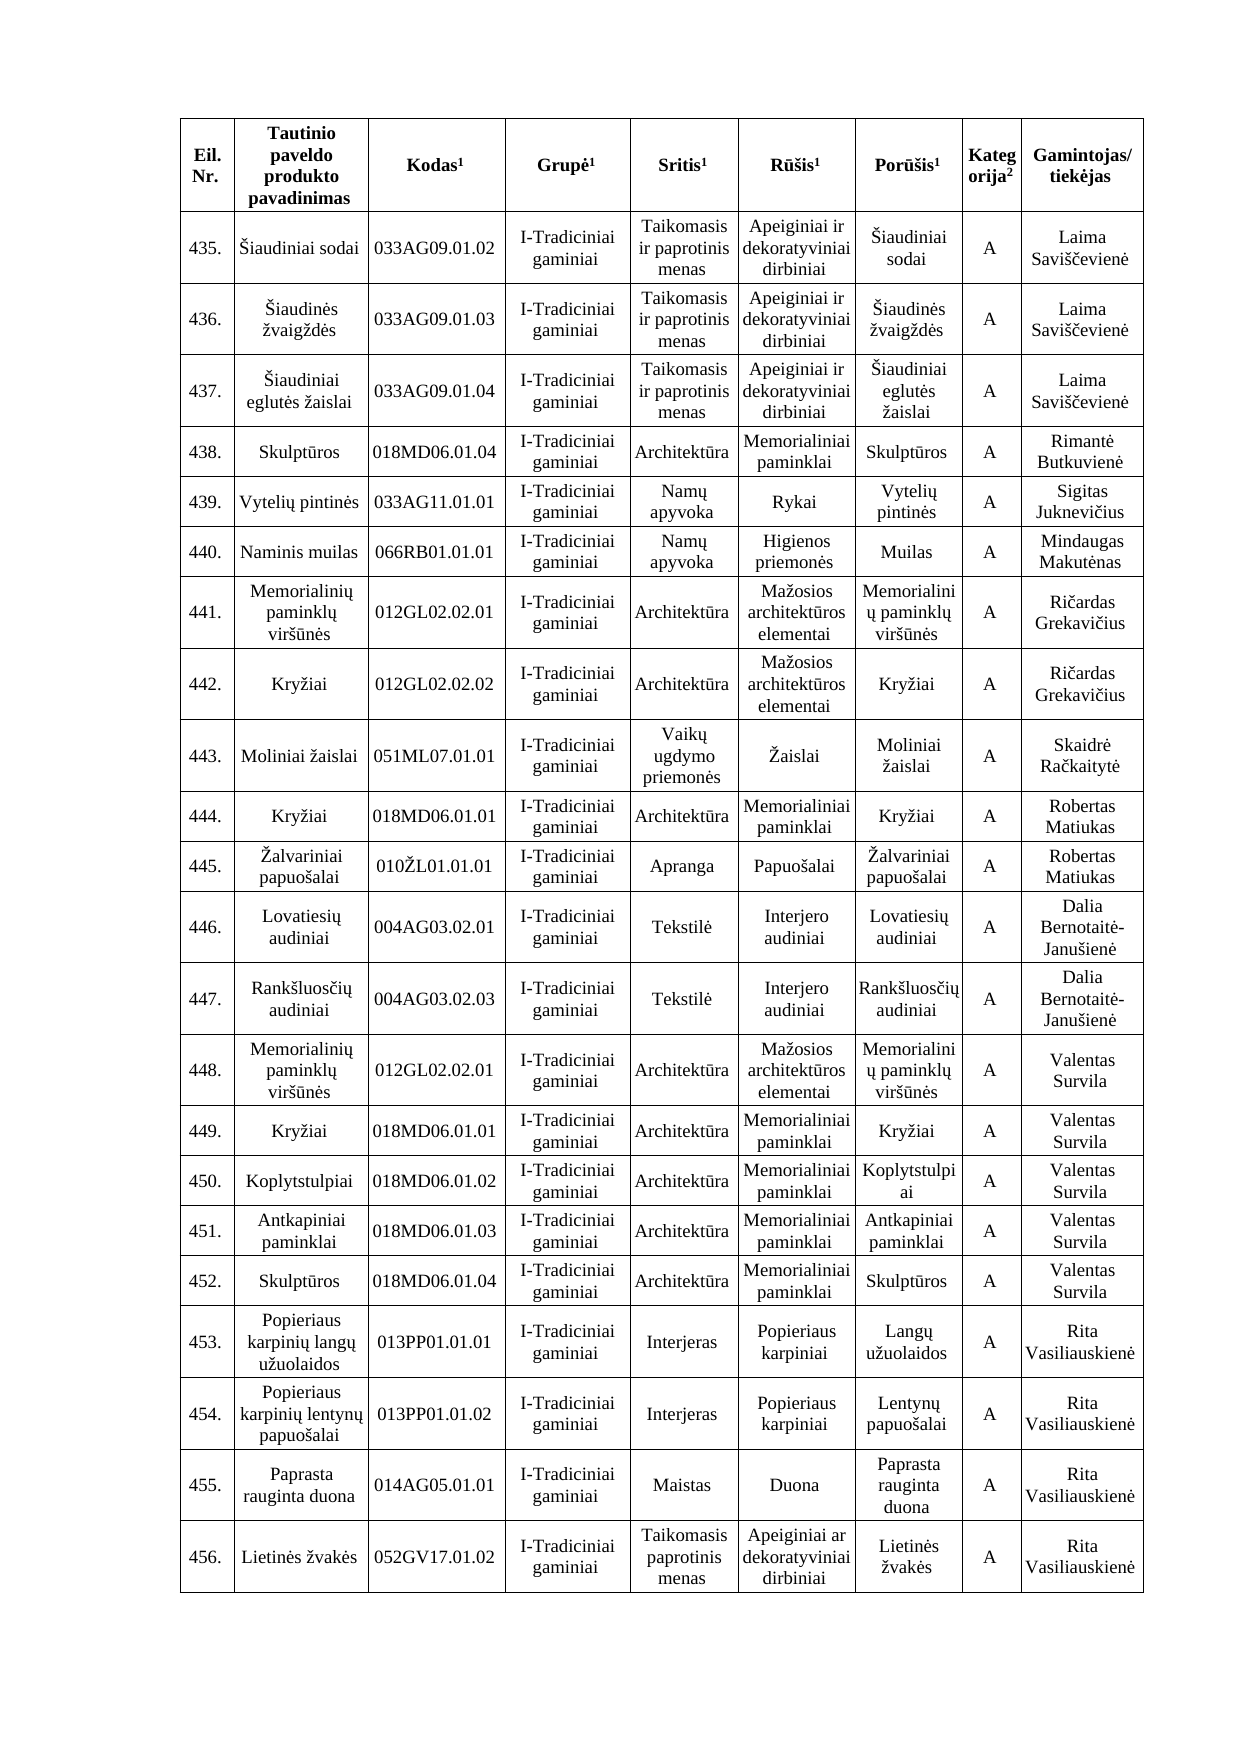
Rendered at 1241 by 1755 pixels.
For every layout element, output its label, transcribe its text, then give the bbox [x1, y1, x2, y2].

table_cell Skulptūros [856, 1256, 962, 1305]
table_cell Memorialiniai paminklai [739, 427, 855, 476]
table_header Kodas1 [369, 119, 505, 211]
table_cell A [963, 212, 1021, 283]
table_cell Taikomasis ir paprotinis menas [631, 212, 738, 283]
table_cell I-Tradiciniai gaminiai [506, 1521, 630, 1592]
table_cell Apeiginiai ir dekoratyviniai dirbiniai [739, 355, 855, 426]
table_cell Apeiginiai ir dekoratyviniai dirbiniai [739, 284, 855, 354]
table_cell Šiaudiniai eglutės žaislai [235, 355, 368, 426]
table_cell Rita Vasiliauskienė [1022, 1378, 1143, 1448]
table_cell 066RB01.01.01 [369, 527, 505, 576]
table_cell Architektūra [631, 577, 738, 647]
table_cell A [963, 1450, 1021, 1520]
table_cell 012GL02.02.01 [369, 1035, 505, 1105]
table_cell Laima Saviščevienė [1022, 284, 1143, 354]
table_cell 453. [181, 1306, 234, 1377]
table_cell Memorialinių paminklų viršūnės [235, 1035, 368, 1105]
table_header Porūšis1 [856, 119, 962, 211]
table_cell 004AG03.02.03 [369, 963, 505, 1034]
table_cell 018MD06.01.02 [369, 1156, 505, 1205]
table_cell Architektūra [631, 792, 738, 841]
table_cell Architektūra [631, 1206, 738, 1255]
table_cell I-Tradiciniai gaminiai [506, 1206, 630, 1255]
table_cell I-Tradiciniai gaminiai [506, 477, 630, 526]
table_cell A [963, 1306, 1021, 1377]
table_cell I-Tradiciniai gaminiai [506, 527, 630, 576]
table_cell Apeiginiai ar dekoratyviniai dirbiniai [739, 1521, 855, 1592]
table_cell 051ML07.01.01 [369, 720, 505, 791]
table_cell I-Tradiciniai gaminiai [506, 792, 630, 841]
table_cell I-Tradiciniai gaminiai [506, 427, 630, 476]
table_cell A [963, 963, 1021, 1034]
table_cell Tekstilė [631, 963, 738, 1034]
table_cell Memorialiniai paminklai [739, 1106, 855, 1155]
table_cell 033AG11.01.01 [369, 477, 505, 526]
table_header Grupė1 [506, 119, 630, 211]
table_cell Architektūra [631, 1156, 738, 1205]
table_cell Lietinės žvakės [856, 1521, 962, 1592]
table_cell 455. [181, 1450, 234, 1520]
table_cell Paprasta rauginta duona [856, 1450, 962, 1520]
table_cell Skulptūros [856, 427, 962, 476]
table_cell A [963, 892, 1021, 962]
table_cell I-Tradiciniai gaminiai [506, 649, 630, 719]
table_cell Interjero audiniai [739, 892, 855, 962]
table_cell A [963, 1206, 1021, 1255]
table_cell Paprasta rauginta duona [235, 1450, 368, 1520]
table_cell Vaikų ugdymo priemonės [631, 720, 738, 791]
table_cell Popieriaus karpinių lentynų papuošalai [235, 1378, 368, 1448]
table_cell Rita Vasiliauskienė [1022, 1521, 1143, 1592]
table_cell 014AG05.01.01 [369, 1450, 505, 1520]
table_cell Valentas Survila [1022, 1106, 1143, 1155]
table_cell 012GL02.02.02 [369, 649, 505, 719]
table_cell Žaislai [739, 720, 855, 791]
table_header Rūšis1 [739, 119, 855, 211]
table_cell A [963, 1521, 1021, 1592]
table_cell Kryžiai [235, 792, 368, 841]
table_cell Robertas Matiukas [1022, 842, 1143, 891]
table_cell 013PP01.01.02 [369, 1378, 505, 1448]
table_cell Valentas Survila [1022, 1206, 1143, 1255]
table_cell Tekstilė [631, 892, 738, 962]
table_cell Antkapiniai paminklai [856, 1206, 962, 1255]
table_cell Architektūra [631, 1035, 738, 1105]
table_cell Lovatiesių audiniai [235, 892, 368, 962]
table_cell Interjeras [631, 1378, 738, 1448]
table_header Gamintojas/ tiekėjas [1022, 119, 1143, 211]
table_cell Rankšluosčių audiniai [856, 963, 962, 1034]
table_cell 450. [181, 1156, 234, 1205]
table_cell A [963, 527, 1021, 576]
table_cell Skulptūros [235, 427, 368, 476]
table_cell I-Tradiciniai gaminiai [506, 1106, 630, 1155]
table_cell 444. [181, 792, 234, 841]
table_cell 436. [181, 284, 234, 354]
table_cell 033AG09.01.04 [369, 355, 505, 426]
table_cell Mažosios architektūros elementai [739, 649, 855, 719]
table_cell Rita Vasiliauskienė [1022, 1306, 1143, 1377]
table_cell Duona [739, 1450, 855, 1520]
table_cell 452. [181, 1256, 234, 1305]
table_cell Moliniai žaislai [235, 720, 368, 791]
table_cell Koplytstulpiai [235, 1156, 368, 1205]
table_cell 018MD06.01.01 [369, 792, 505, 841]
table_cell Dalia Bernotaitė-Janušienė [1022, 892, 1143, 962]
table_cell I-Tradiciniai gaminiai [506, 1450, 630, 1520]
table_cell Laima Saviščevienė [1022, 355, 1143, 426]
table_cell Langų užuolaidos [856, 1306, 962, 1377]
table_cell A [963, 1156, 1021, 1205]
table_cell Interjero audiniai [739, 963, 855, 1034]
table_cell Taikomasis ir paprotinis menas [631, 355, 738, 426]
table_cell 442. [181, 649, 234, 719]
table_cell 440. [181, 527, 234, 576]
table_cell I-Tradiciniai gaminiai [506, 1035, 630, 1105]
table_cell A [963, 477, 1021, 526]
table_cell Popieriaus karpiniai [739, 1378, 855, 1448]
table_cell Mažosios architektūros elementai [739, 1035, 855, 1105]
table_cell 456. [181, 1521, 234, 1592]
table_cell Lentynų papuošalai [856, 1378, 962, 1448]
table_cell 018MD06.01.03 [369, 1206, 505, 1255]
table_cell I-Tradiciniai gaminiai [506, 1306, 630, 1377]
table_cell Koplytstulpiai [856, 1156, 962, 1205]
table_cell Architektūra [631, 1106, 738, 1155]
table_cell A [963, 355, 1021, 426]
table_cell Kryžiai [235, 1106, 368, 1155]
table_cell A [963, 1378, 1021, 1448]
table_cell Moliniai žaislai [856, 720, 962, 791]
table_cell Antkapiniai paminklai [235, 1206, 368, 1255]
table_cell Papuošalai [739, 842, 855, 891]
table_cell Memorialinių paminklų viršūnės [235, 577, 368, 647]
table_cell Vytelių pintinės [235, 477, 368, 526]
table_cell A [963, 284, 1021, 354]
table_cell Vytelių pintinės [856, 477, 962, 526]
table_cell Žalvariniai papuošalai [856, 842, 962, 891]
table_cell 445. [181, 842, 234, 891]
table_header Tautinio paveldo produkto pavadinimas [235, 119, 368, 211]
table_cell A [963, 720, 1021, 791]
table_cell A [963, 427, 1021, 476]
table_cell Memorialiniai paminklai [739, 1256, 855, 1305]
table_cell Kryžiai [856, 792, 962, 841]
table_cell Šiaudinės žvaigždės [856, 284, 962, 354]
table_cell Interjeras [631, 1306, 738, 1377]
table_cell Namų apyvoka [631, 527, 738, 576]
table_cell Architektūra [631, 427, 738, 476]
table_cell Šiaudinės žvaigždės [235, 284, 368, 354]
table_cell Popieriaus karpinių langų užuolaidos [235, 1306, 368, 1377]
table_cell 437. [181, 355, 234, 426]
table_cell Architektūra [631, 649, 738, 719]
table_cell 448. [181, 1035, 234, 1105]
table_cell I-Tradiciniai gaminiai [506, 577, 630, 647]
table_cell Memorialiniai paminklai [739, 1156, 855, 1205]
table_cell Valentas Survila [1022, 1156, 1143, 1205]
table_cell Maistas [631, 1450, 738, 1520]
table_cell A [963, 1106, 1021, 1155]
table_cell I-Tradiciniai gaminiai [506, 720, 630, 791]
table_cell Naminis muilas [235, 527, 368, 576]
table_cell 446. [181, 892, 234, 962]
table_cell A [963, 792, 1021, 841]
table_header Sritis1 [631, 119, 738, 211]
table_cell A [963, 842, 1021, 891]
table_cell Namų apyvoka [631, 477, 738, 526]
table_cell 439. [181, 477, 234, 526]
table_cell Memorialinių paminklų viršūnės [856, 577, 962, 647]
table_cell Rankšluosčių audiniai [235, 963, 368, 1034]
table_cell Taikomasis paprotinis menas [631, 1521, 738, 1592]
table_cell 033AG09.01.03 [369, 284, 505, 354]
table_cell A [963, 649, 1021, 719]
table_cell Skulptūros [235, 1256, 368, 1305]
table_cell Taikomasis ir paprotinis menas [631, 284, 738, 354]
table_cell 447. [181, 963, 234, 1034]
table_cell Mindaugas Makutėnas [1022, 527, 1143, 576]
table_cell Memorialinių paminklų viršūnės [856, 1035, 962, 1105]
table_cell Skaidrė Račkaitytė [1022, 720, 1143, 791]
table_cell Mažosios architektūros elementai [739, 577, 855, 647]
table_cell Sigitas Juknevičius [1022, 477, 1143, 526]
table_cell 004AG03.02.01 [369, 892, 505, 962]
table_cell 010ŽL01.01.01 [369, 842, 505, 891]
table_cell Kryžiai [856, 1106, 962, 1155]
table_header Kategorija2 [963, 119, 1021, 211]
table_cell 018MD06.01.04 [369, 1256, 505, 1305]
table_cell Dalia Bernotaitė-Janušienė [1022, 963, 1143, 1034]
table_cell I-Tradiciniai gaminiai [506, 212, 630, 283]
table_cell 449. [181, 1106, 234, 1155]
table_cell Laima Saviščevienė [1022, 212, 1143, 283]
table_cell 441. [181, 577, 234, 647]
table_cell I-Tradiciniai gaminiai [506, 1156, 630, 1205]
table_cell Muilas [856, 527, 962, 576]
table_cell Valentas Survila [1022, 1035, 1143, 1105]
table_cell Higienos priemonės [739, 527, 855, 576]
table_cell Robertas Matiukas [1022, 792, 1143, 841]
table_cell Valentas Survila [1022, 1256, 1143, 1305]
table_cell Šiaudiniai sodai [235, 212, 368, 283]
table_cell Šiaudiniai eglutės žaislai [856, 355, 962, 426]
table_cell A [963, 1256, 1021, 1305]
table_cell I-Tradiciniai gaminiai [506, 892, 630, 962]
table_cell 443. [181, 720, 234, 791]
table_cell Memorialiniai paminklai [739, 792, 855, 841]
table_cell A [963, 1035, 1021, 1105]
table_cell 435. [181, 212, 234, 283]
table_cell I-Tradiciniai gaminiai [506, 1378, 630, 1448]
table_cell 052GV17.01.02 [369, 1521, 505, 1592]
table_cell Ričardas Grekavičius [1022, 577, 1143, 647]
table_cell Rita Vasiliauskienė [1022, 1450, 1143, 1520]
table_cell A [963, 577, 1021, 647]
table_cell Lovatiesių audiniai [856, 892, 962, 962]
table_cell 438. [181, 427, 234, 476]
table_cell I-Tradiciniai gaminiai [506, 963, 630, 1034]
table_cell Popieriaus karpiniai [739, 1306, 855, 1377]
table_cell I-Tradiciniai gaminiai [506, 284, 630, 354]
table_cell Kryžiai [235, 649, 368, 719]
table_cell I-Tradiciniai gaminiai [506, 842, 630, 891]
table_cell 451. [181, 1206, 234, 1255]
table_header Eil. Nr. [181, 119, 234, 211]
table_cell Ričardas Grekavičius [1022, 649, 1143, 719]
table_cell 013PP01.01.01 [369, 1306, 505, 1377]
table_cell Rykai [739, 477, 855, 526]
table_cell Lietinės žvakės [235, 1521, 368, 1592]
table_cell I-Tradiciniai gaminiai [506, 355, 630, 426]
table_cell 454. [181, 1378, 234, 1448]
table_cell Rimantė Butkuvienė [1022, 427, 1143, 476]
table_cell 018MD06.01.01 [369, 1106, 505, 1155]
table_cell I-Tradiciniai gaminiai [506, 1256, 630, 1305]
table_cell Žalvariniai papuošalai [235, 842, 368, 891]
table_cell Memorialiniai paminklai [739, 1206, 855, 1255]
table_cell Apranga [631, 842, 738, 891]
table_cell 012GL02.02.01 [369, 577, 505, 647]
table_cell 018MD06.01.04 [369, 427, 505, 476]
table_cell Apeiginiai ir dekoratyviniai dirbiniai [739, 212, 855, 283]
table_cell 033AG09.01.02 [369, 212, 505, 283]
table_cell Šiaudiniai sodai [856, 212, 962, 283]
table_cell Kryžiai [856, 649, 962, 719]
table_cell Architektūra [631, 1256, 738, 1305]
